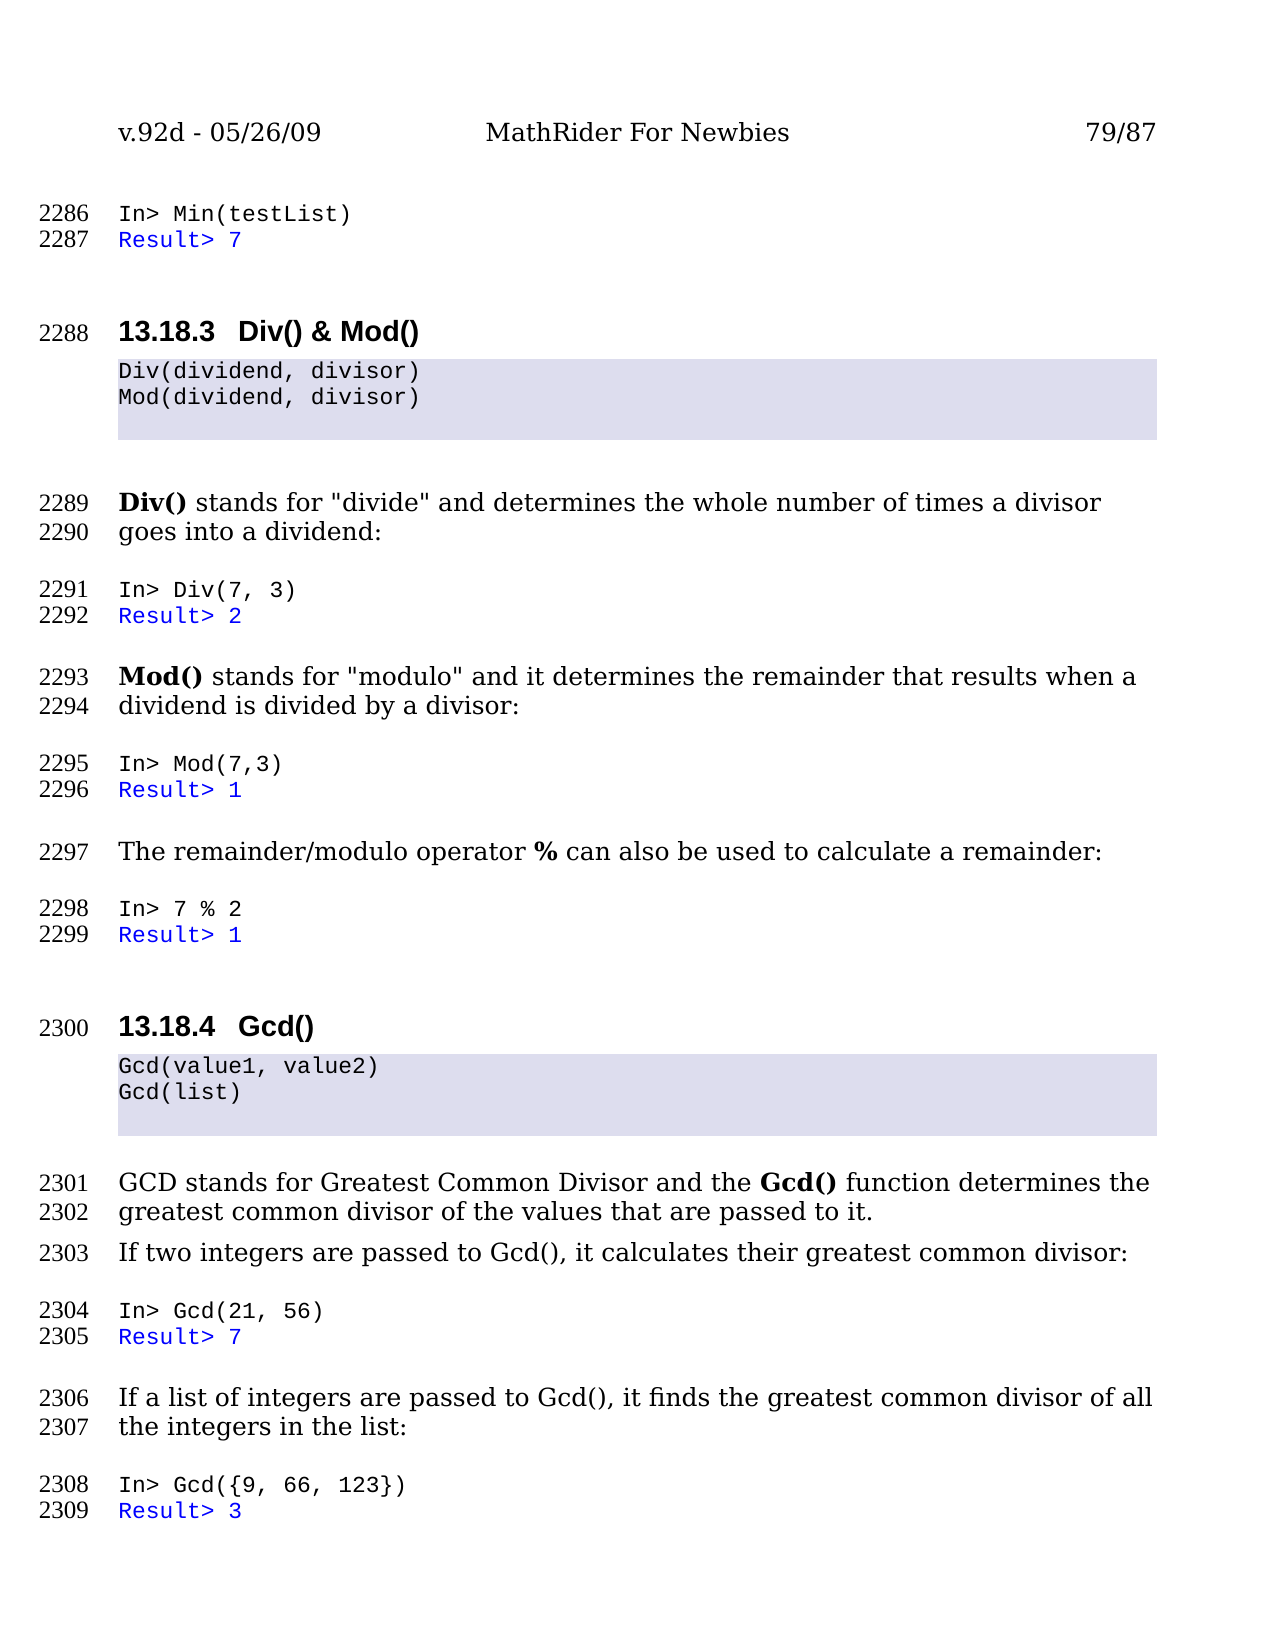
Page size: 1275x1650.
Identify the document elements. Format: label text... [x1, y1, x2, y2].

text If a list of integers are passed to Gcd(), it finds the greatest common divisor of all the integers in the list: [118, 1383, 1157, 1441]
table_header Gcd(value1, value2) Gcd(list) [118, 1054, 1157, 1136]
text Result> 7 [118, 229, 1157, 254]
text If two integers are passed to Gcd(), it calculates their greatest common divisor: [118, 1238, 1157, 1267]
text Result> 2 [118, 604, 1157, 630]
table_header Div(dividend, divisor) Mod(dividend, divisor) [118, 359, 1157, 440]
text Result> 7 [118, 1325, 1157, 1351]
text Div() stands for "divide" and determines the whole number of times a divisor goes into a dividend: [118, 488, 1157, 546]
text In> 7 % 2 [118, 898, 1157, 924]
text In> Min(testList) [118, 203, 1157, 229]
text Mod() stands for "modulo" and it determines the remainder that results when a dividend is divided by a divisor: [118, 662, 1157, 721]
text The remainder/modulo operator % can also be used to calculate a remainder: [118, 836, 1157, 866]
text In> Div(7, 3) [118, 578, 1157, 604]
subtitle Gcd() [118, 1009, 1157, 1042]
text In> Mod(7,3) [118, 753, 1157, 778]
text Result> 1 [118, 924, 1157, 950]
text Result> 1 [118, 778, 1157, 804]
text In> Gcd({9, 66, 123}) [118, 1473, 1157, 1499]
text In> Gcd(21, 56) [118, 1299, 1157, 1325]
subtitle Div() & Mod() [118, 313, 1157, 347]
text GCD stands for Greatest Common Divisor and the Gcd() function determines the greatest common divisor of the values that are passed to it. [118, 1167, 1157, 1226]
text Result> 3 [118, 1499, 1157, 1525]
